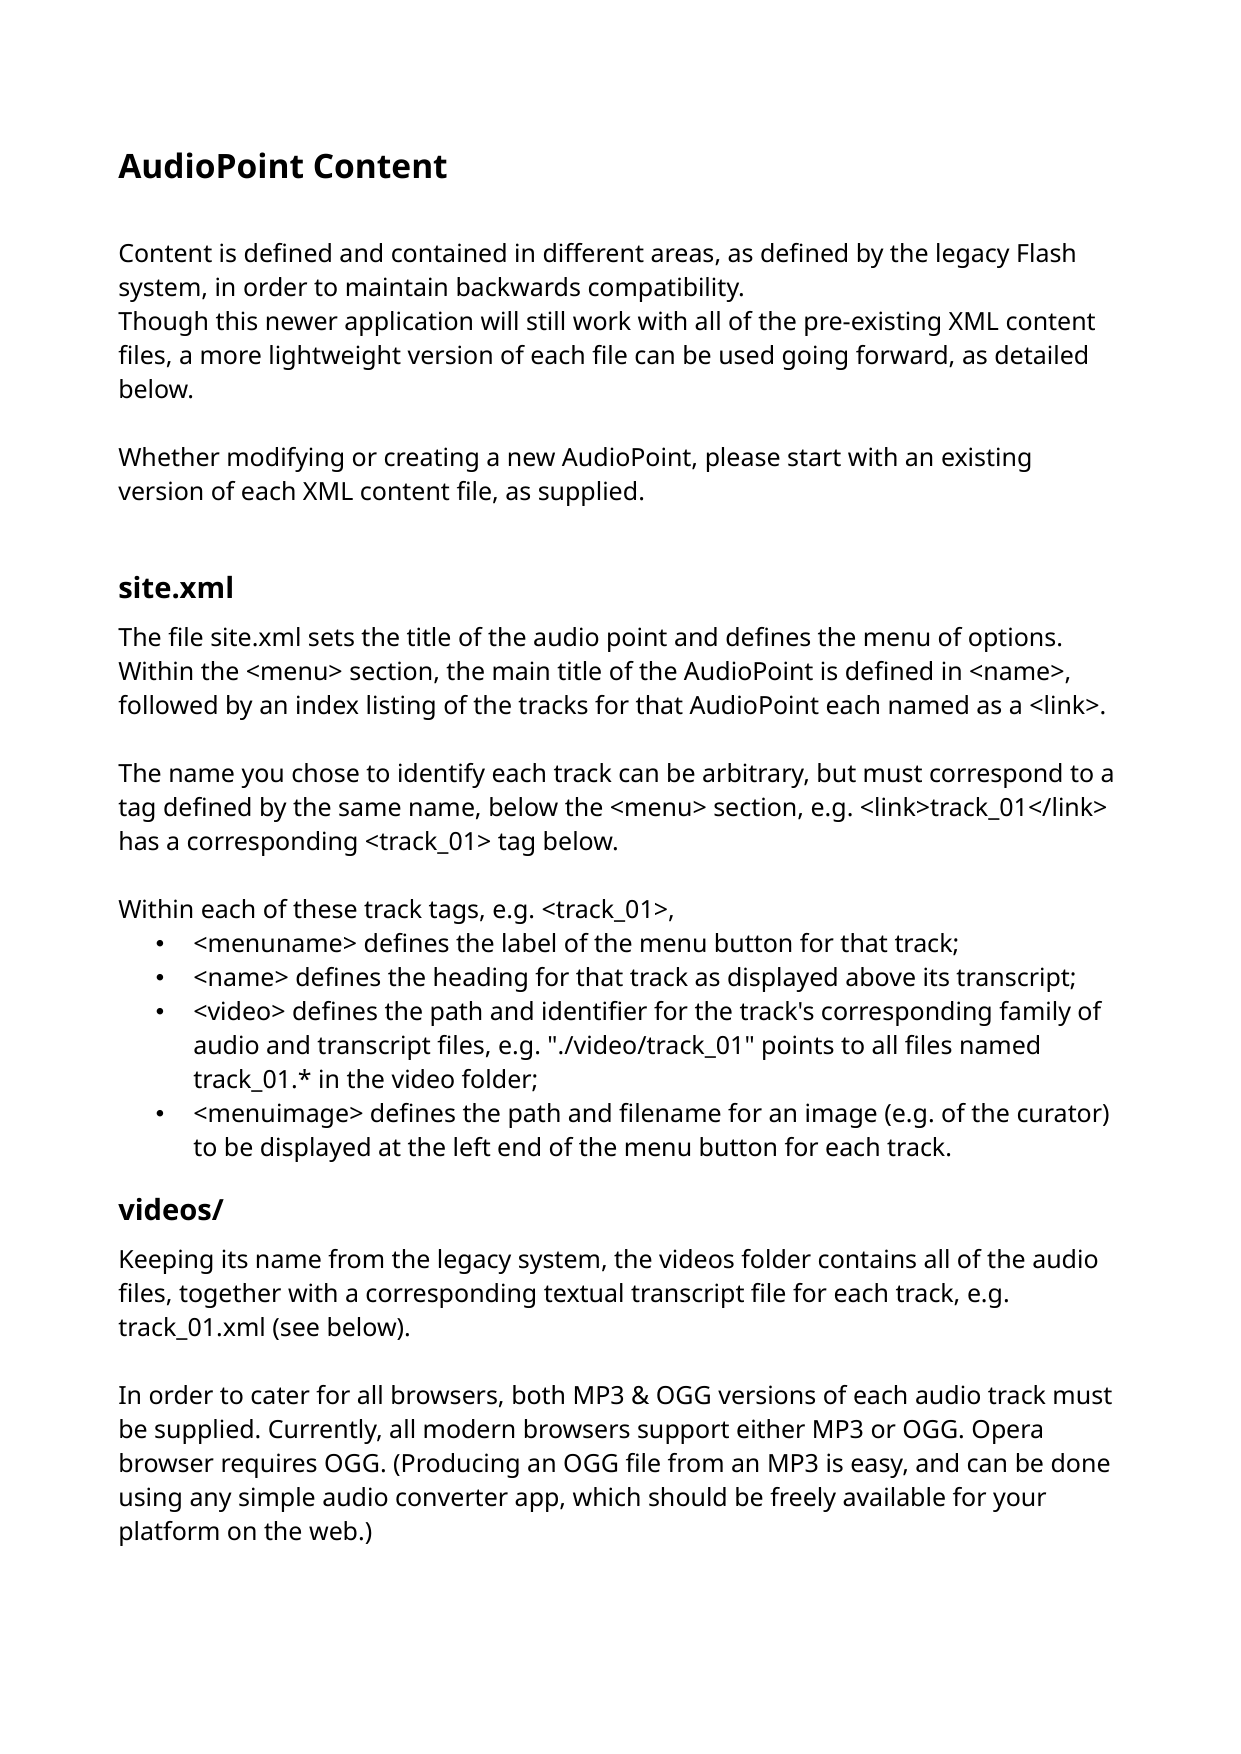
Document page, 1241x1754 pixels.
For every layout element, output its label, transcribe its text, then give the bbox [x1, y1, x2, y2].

text Keeping its name from the legacy system, the videos folder contains all of the audio files, together with a corresponding textual transcript file for each track, e.g. track_01.xml (see below). [118, 1241, 1122, 1378]
list <menuname> defines the label of the menu button for that track; [156, 926, 1122, 960]
subtitle site.xml [118, 567, 1122, 607]
text The file site.xml sets the title of the audio point and defines the menu of options. [118, 619, 1122, 653]
text Though this newer application will still work with all of the pre-existing XML content files, a more lightweight version of each file can be used going forward, as detailed below. [118, 303, 1122, 406]
subtitle AudioPoint Content [118, 143, 1122, 189]
text In order to cater for all browsers, both MP3 & OGG versions of each audio track must be supplied. Currently, all modern browsers support either MP3 or OGG. Opera browser requires OGG. (Producing an OGG file from an MP3 is easy, and can be done using any simple audio converter app, which should be freely available for your platform on the web.) [118, 1378, 1122, 1582]
list <video> defines the path and identifier for the track's corresponding family of audio and transcript files, e.g. "./video/track_01" points to all files named track_01.* in the video folder; [156, 994, 1122, 1096]
list <name> defines the heading for that track as displayed above its transcript; [156, 960, 1122, 994]
subtitle videos/ [118, 1189, 1122, 1229]
text Content is defined and contained in different areas, as defined by the legacy Flash system, in order to maintain backwards compatibility. [118, 235, 1122, 303]
text Within the <menu> section, the main title of the AudioPoint is defined in <name>, followed by an index listing of the tracks for that AudioPoint each named as a <link>. [118, 653, 1122, 721]
text Whether modifying or creating a new AudioPoint, please start with an existing version of each XML content file, as supplied. [118, 440, 1122, 542]
list <menuimage> defines the path and filename for an image (e.g. of the curator) to be displayed at the left end of the menu button for each track. [156, 1096, 1122, 1164]
text The name you chose to identify each track can be arbitrary, but must correspond to a tag defined by the same name, below the <menu> section, e.g. <link>track_01</link> has a corresponding <track_01> tag below. [118, 721, 1122, 892]
text Within each of these track tags, e.g. <track_01>, [118, 892, 1122, 926]
